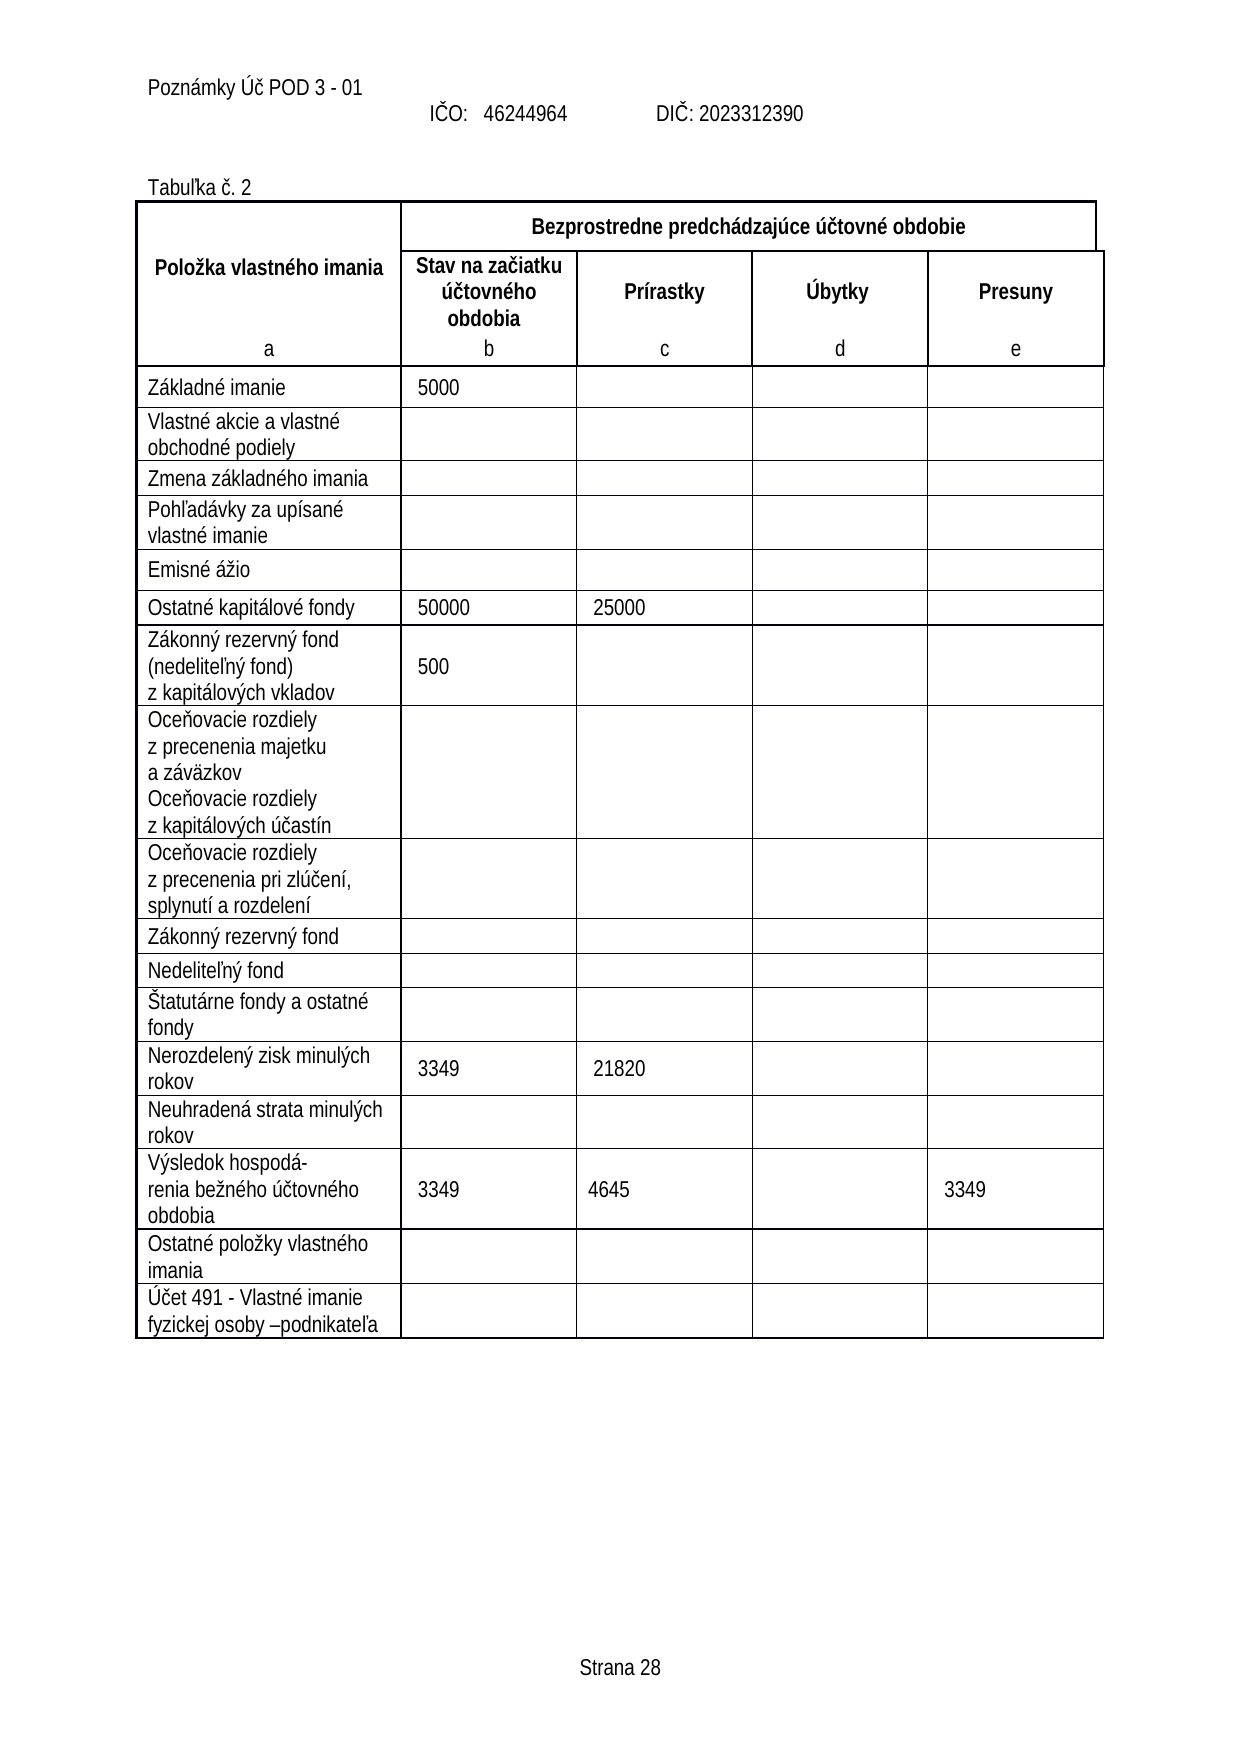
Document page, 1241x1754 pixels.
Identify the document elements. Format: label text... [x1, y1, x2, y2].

table_cell Základné imanie [138, 367, 400, 407]
table_cell [577, 954, 752, 987]
table_cell [753, 839, 927, 918]
table_cell [402, 1230, 576, 1283]
table_cell [577, 626, 752, 705]
table_cell [577, 988, 752, 1041]
table_cell [928, 496, 1103, 548]
table_cell Výsledok hospodá-renia bežného účtovného obdobia [138, 1149, 400, 1228]
table_cell 25000 [577, 591, 752, 624]
table_cell Úbytky [753, 252, 927, 331]
table_cell [928, 1230, 1103, 1283]
table_cell Zákonný rezervný fond [138, 919, 400, 953]
table_cell Ostatné kapitálové fondy [138, 591, 400, 624]
table_cell [753, 706, 927, 785]
table_cell Nerozdelený zisk minulých rokov [138, 1042, 400, 1094]
table_cell [402, 954, 576, 987]
table_cell [753, 785, 927, 838]
table_cell [577, 408, 752, 460]
table_cell c [578, 331, 751, 365]
table_cell [577, 1096, 752, 1148]
table_cell [402, 706, 576, 785]
table_cell Ostatné položky vlastného imania [138, 1230, 400, 1283]
table_cell [928, 461, 1103, 495]
table_cell Zmena základného imania [138, 461, 400, 495]
table_cell Účet 491 - Vlastné imanie fyzickej osoby –podnikateľa [138, 1284, 400, 1337]
table_cell [577, 839, 752, 918]
text Tabuľka č. 2 [148, 174, 1092, 200]
table_header Položka vlastného imania [138, 203, 400, 331]
table_cell [928, 591, 1103, 624]
table_cell [753, 1230, 927, 1283]
table_cell [753, 461, 927, 495]
table_cell [577, 550, 752, 590]
table_cell Presuny [929, 252, 1103, 331]
table_cell [753, 954, 927, 987]
table_cell [402, 785, 576, 838]
table_cell 21820 [577, 1042, 752, 1094]
table_cell [402, 1096, 576, 1148]
table_cell 5000 [402, 367, 576, 407]
table_cell [577, 496, 752, 548]
table_cell [753, 1042, 927, 1094]
table_cell [753, 919, 927, 953]
table_cell [928, 988, 1103, 1041]
table_cell Vlastné akcie a vlastné obchodné podiely [138, 408, 400, 460]
table_cell [402, 461, 576, 495]
table_cell 3349 [402, 1149, 576, 1228]
table_cell [753, 988, 927, 1041]
table_cell [753, 408, 927, 460]
table_cell Štatutárne fondy a ostatné fondy [138, 988, 400, 1041]
table_cell [928, 550, 1103, 590]
table_cell [753, 1096, 927, 1148]
table_cell Prírastky [578, 252, 751, 331]
table_cell [753, 626, 927, 705]
table_cell 3349 [402, 1042, 576, 1094]
table_cell [928, 626, 1103, 705]
table_cell Pohľadávky za upísané vlastné imanie [138, 496, 400, 548]
table_cell Zákonný rezervný fond (nedeliteľný fond) z kapitálových vkladov [138, 626, 400, 705]
table_header Bezprostredne predchádzajúce účtovné obdobie [402, 203, 1095, 250]
table_cell [577, 785, 752, 838]
table_cell [402, 839, 576, 918]
table_cell Stav na začiatku účtovného obdobia [402, 252, 576, 331]
table_cell 50000 [402, 591, 576, 624]
table_cell [753, 1149, 927, 1228]
table_cell [928, 919, 1103, 953]
table_cell Neuhradená strata minulých rokov [138, 1096, 400, 1148]
table_cell b [402, 331, 576, 365]
table_cell [928, 1096, 1103, 1148]
table_cell [753, 496, 927, 548]
table_cell d [753, 331, 927, 365]
table_cell [577, 367, 752, 407]
table_cell e [929, 331, 1103, 365]
table_cell [928, 954, 1103, 987]
table_cell Oceňovacie rozdiely z precenenia pri zlúčení, splynutí a rozdelení [138, 839, 400, 918]
table_cell [577, 706, 752, 785]
table_cell [577, 919, 752, 953]
table_cell Oceňovacie rozdiely z precenenia majetku a záväzkov [138, 706, 400, 785]
table_cell a [138, 331, 400, 365]
table_cell Emisné ážio [138, 550, 400, 590]
table_cell [753, 1284, 927, 1337]
table_cell [928, 706, 1103, 785]
table_cell [753, 550, 927, 590]
table_cell [928, 1284, 1103, 1337]
table_cell [402, 496, 576, 548]
table_cell [928, 367, 1103, 407]
table_cell [577, 1284, 752, 1337]
table_cell [402, 919, 576, 953]
table_cell Nedeliteľný fond [138, 954, 400, 987]
table_cell Oceňovacie rozdiely z kapitálových účastín [138, 785, 400, 838]
table_cell [402, 988, 576, 1041]
table_cell 500 [402, 626, 576, 705]
table_cell [928, 839, 1103, 918]
table_cell 3349 [928, 1149, 1103, 1228]
table_cell [577, 1230, 752, 1283]
table_header [1097, 200, 1104, 250]
table_cell [928, 408, 1103, 460]
table_cell [928, 785, 1103, 838]
table_cell [928, 1042, 1103, 1094]
table_cell [402, 408, 576, 460]
table_cell [402, 1284, 576, 1337]
table_cell [402, 550, 576, 590]
table_cell [753, 367, 927, 407]
table_cell [577, 461, 752, 495]
table_cell [753, 591, 927, 624]
table_cell 4645 [577, 1149, 752, 1228]
